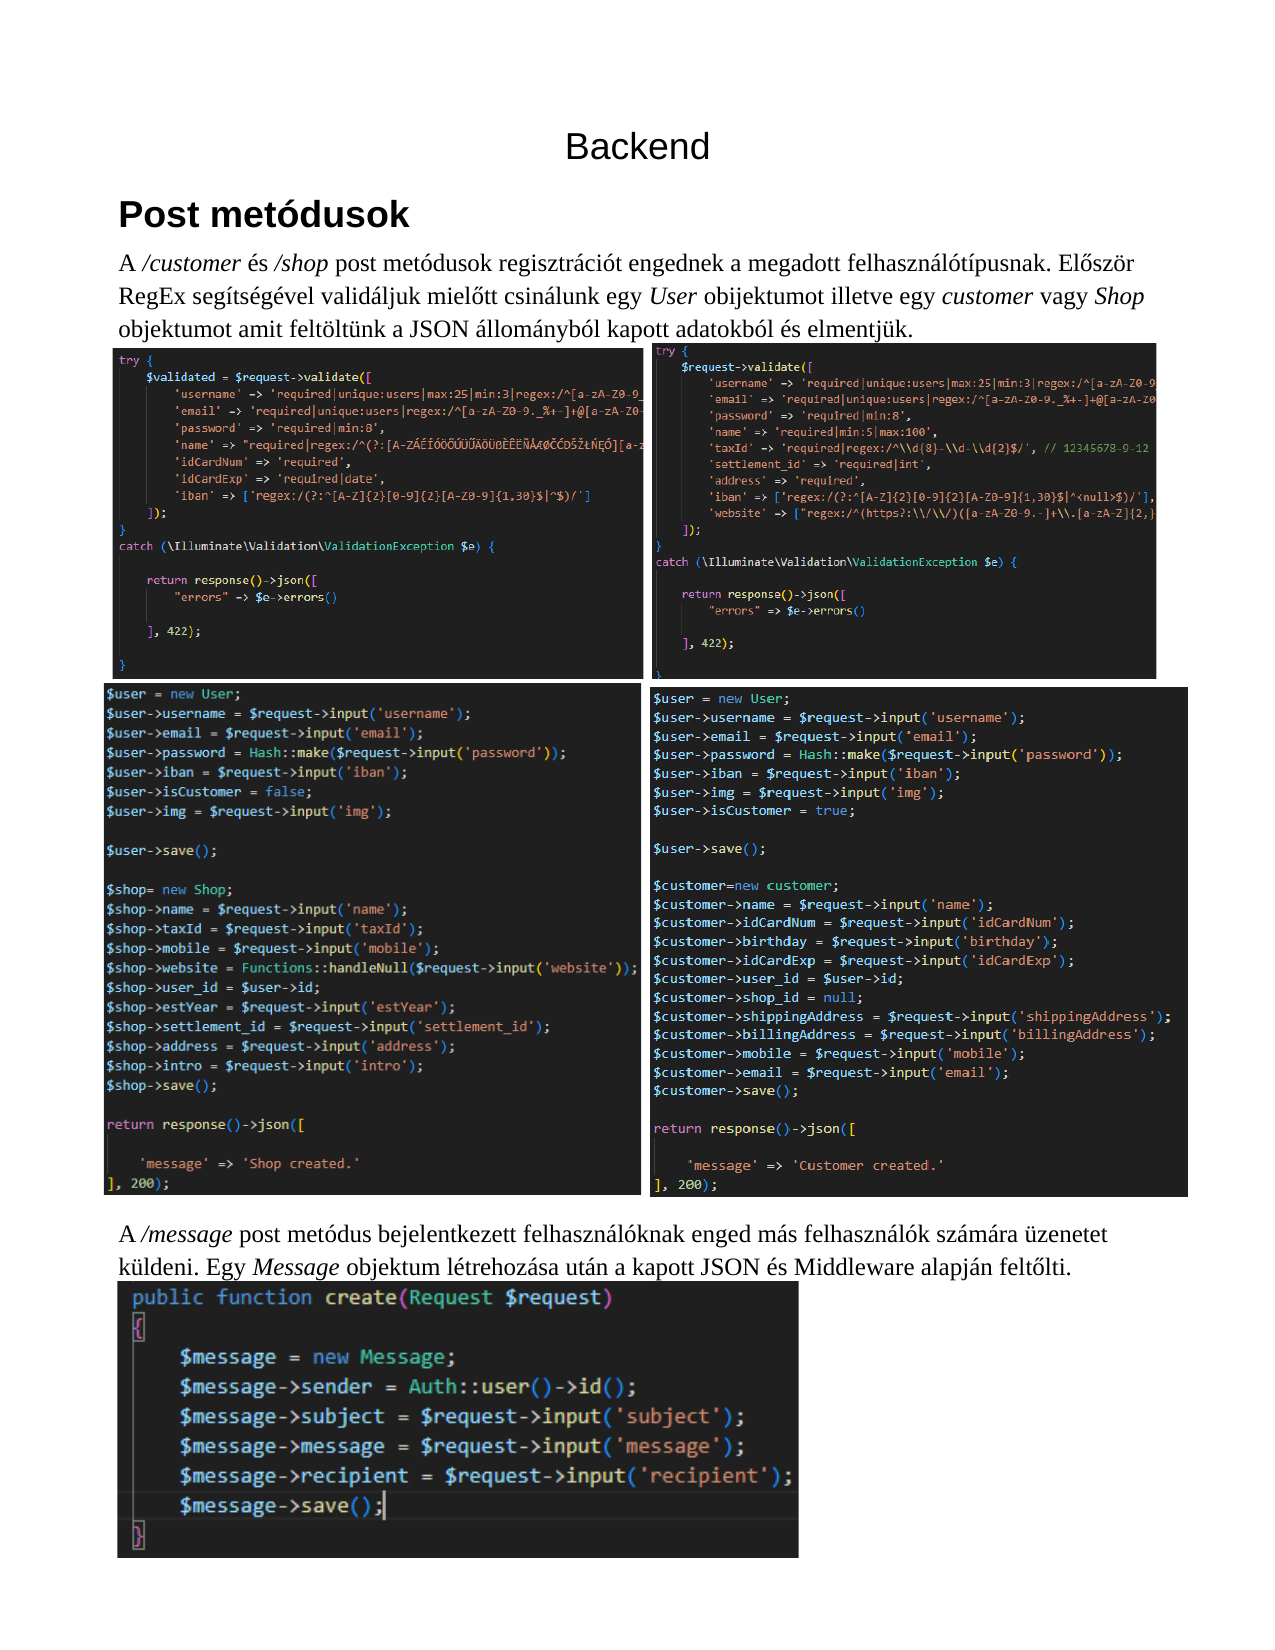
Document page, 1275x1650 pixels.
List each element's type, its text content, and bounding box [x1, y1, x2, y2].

picture [650, 687, 1188, 1197]
subtitle Post metódusok [118, 192, 1157, 236]
text Backend [118, 124, 1157, 167]
picture [112, 348, 644, 679]
picture [103, 683, 642, 1195]
picture [652, 343, 1157, 679]
text A /customer és /shop post metódusok regisztrációt engednek a megadott felhasználótípusnak. Először RegEx segítségével validáljuk mielőtt csinálunk egy User obijektumot illetve egy customer vagy Shop objektumot amit feltöltünk a JSON állományból kapott adatokból és elmentjük. [118, 248, 1157, 343]
text A /message post metódus bejelentkezett felhasználóknak enged más felhasználók számára üzenetet küldeni. Egy Message objektum létrehozása után a kapott JSON és Middleware alapján feltőlti. [118, 1219, 1157, 1280]
picture [117, 1281, 799, 1558]
